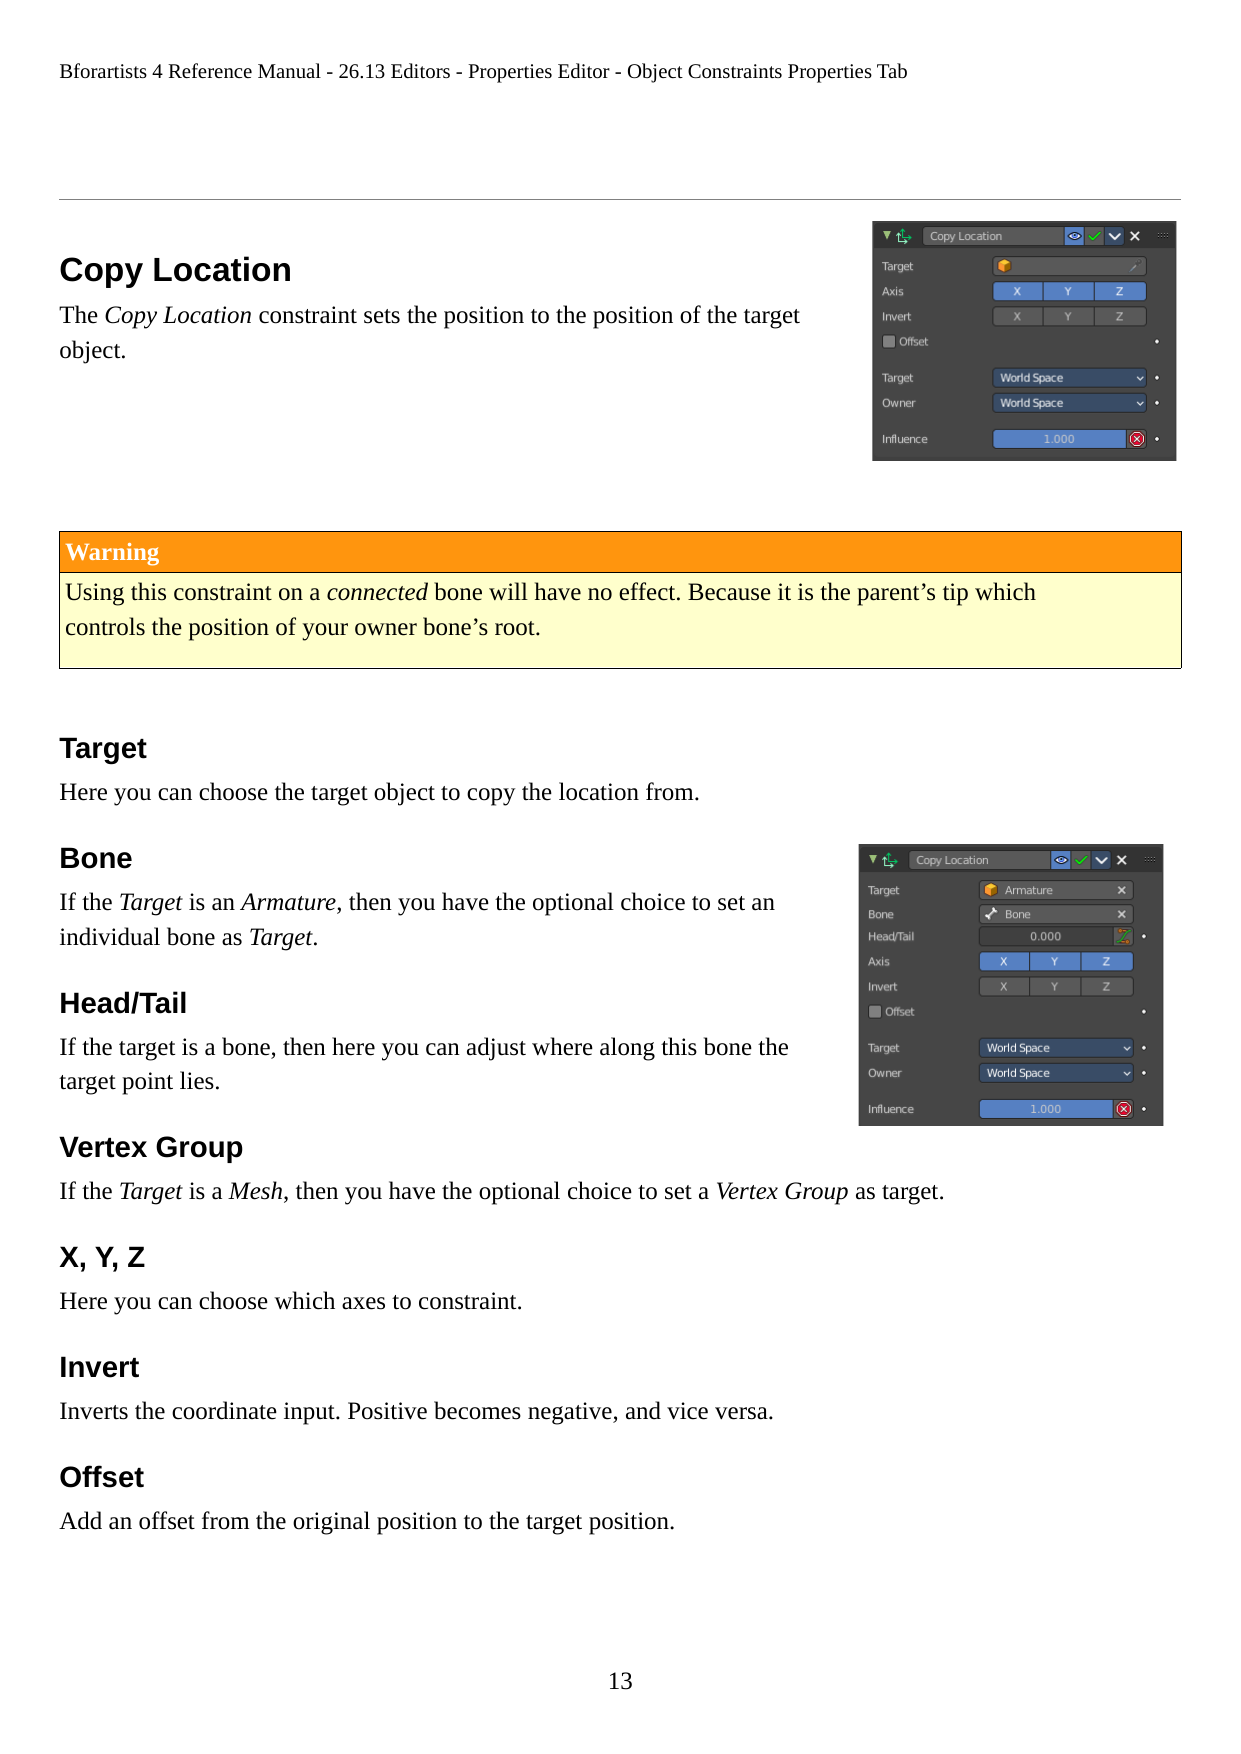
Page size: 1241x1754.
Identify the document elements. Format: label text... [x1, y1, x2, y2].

subtitle Target [59, 731, 1181, 765]
text If the Target is an Armature, then you have the optional choice to set an individual bone as Target. [59, 887, 858, 951]
subtitle X, Y, Z [59, 1240, 1181, 1273]
text Here you can choose the target object to copy the location from. [59, 777, 1181, 806]
subtitle Bone [59, 841, 1181, 875]
text The Copy Location constraint sets the position to the position of the target object. [59, 301, 872, 364]
table_header Warning [60, 532, 1181, 572]
subtitle [1164, 986, 1181, 1019]
text Inverts the coordinate input. Positive becomes negative, and vice versa. [59, 1396, 1181, 1425]
subtitle Invert [59, 1350, 1181, 1383]
text If the target is a bone, then here you can adjust where along this bone the target point lies. [59, 1032, 858, 1095]
picture [872, 221, 1177, 461]
text Here you can choose which axes to constraint. [59, 1286, 1181, 1315]
subtitle Vertex Group [59, 1130, 1181, 1164]
table_cell Using this constraint on a connected bone will have no effect. Because it is the parent’s tip which controls the position of your owner bone’s root. [60, 573, 1181, 667]
subtitle Offset [59, 1459, 1181, 1493]
subtitle Copy Location [59, 249, 872, 288]
subtitle Head/Tail [59, 986, 858, 1019]
text Add an offset from the original position to the target position. [59, 1506, 1181, 1534]
picture [858, 844, 1164, 1126]
text If the Target is a Mesh, then you have the optional choice to set a Vertex Group as target. [59, 1176, 1181, 1205]
